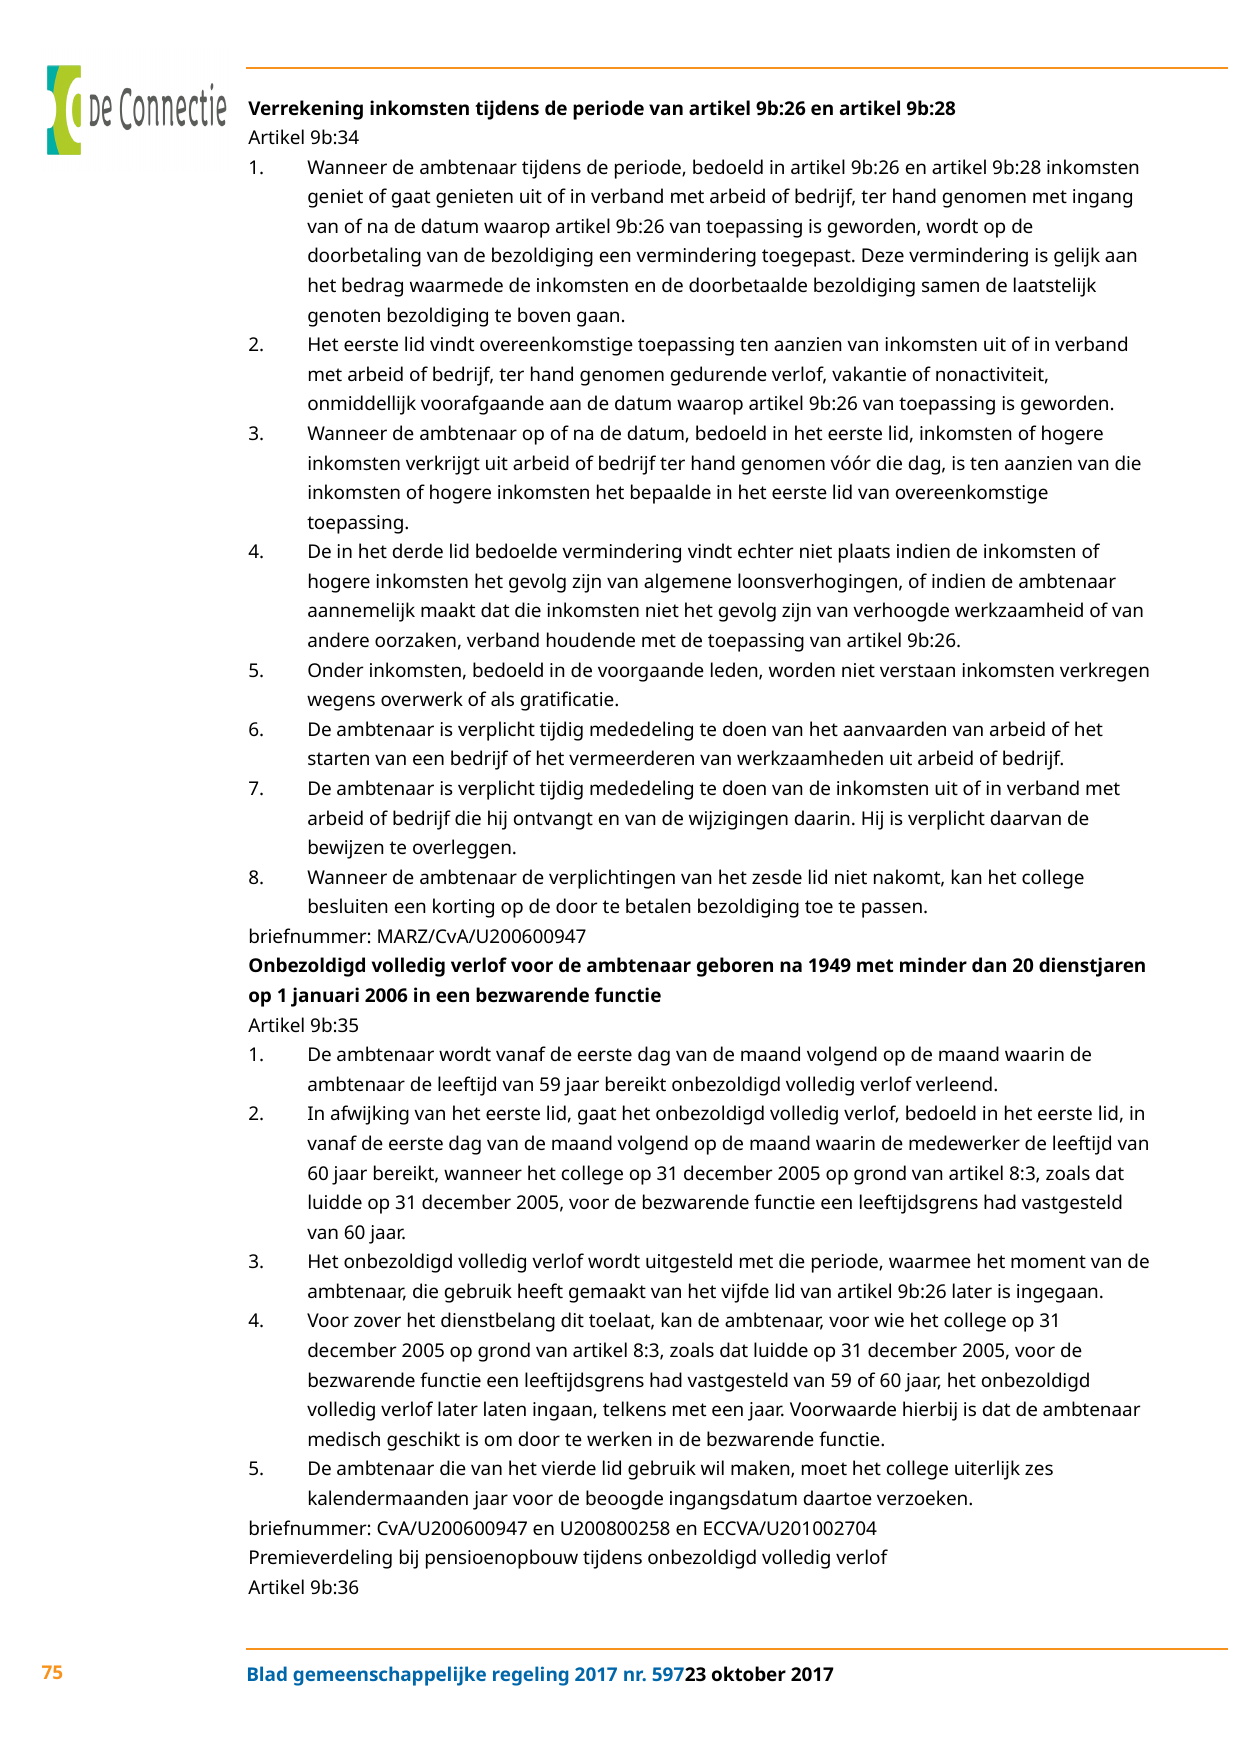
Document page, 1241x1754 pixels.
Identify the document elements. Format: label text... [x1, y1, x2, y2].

text briefnummer: MARZ/CvA/U200600947 [248, 923, 1152, 949]
text Verrekening inkomsten tijdens de periode van artikel 9b:26 en artikel 9b:28 [248, 95, 1152, 121]
list De in het derde lid bedoelde vermindering vindt echter niet plaats indien de inkomsten of hogere inkomsten het gevolg zijn van algemene loonsverhogingen, of indien de ambtenaar aannemelijk maakt dat die inkomsten niet het gevolg zijn van verhoogde werkzaamheid of van andere oorzaken, verband houdende met de toepassing van artikel 9b:26. [248, 538, 1152, 653]
text Artikel 9b:36 [248, 1574, 1152, 1600]
list De ambtenaar die van het vierde lid gebruik wil maken, moet het college uiterlijk zes kalendermaanden jaar voor de beoogde ingangsdatum daartoe verzoeken. [248, 1456, 1152, 1511]
list Het onbezoldigd volledig verlof wordt uitgesteld met die periode, waarmee het moment van de ambtenaar, die gebruik heeft gemaakt van het vijfde lid van artikel 9b:26 later is ingegaan. [248, 1248, 1152, 1304]
list Het eerste lid vindt overeenkomstige toepassing ten aanzien van inkomsten uit of in verband met arbeid of bedrijf, ter hand genomen gedurende verlof, vakantie of nonactiviteit, onmiddellijk voorafgaande aan de datum waarop artikel 9b:26 van toepassing is geworden. [248, 331, 1152, 416]
list Wanneer de ambtenaar op of na de datum, bedoeld in het eerste lid, inkomsten of hogere inkomsten verkrijgt uit arbeid of bedrijf ter hand genomen vóór die dag, is ten aanzien van die inkomsten of hogere inkomsten het bepaalde in het eerste lid van overeenkomstige toepassing. [248, 420, 1152, 535]
text briefnummer: CvA/U200600947 en U200800258 en ECCVA/U201002704 [248, 1515, 1152, 1541]
list De ambtenaar is verplicht tijdig mededeling te doen van de inkomsten uit of in verband met arbeid of bedrijf die hij ontvangt en van de wijzigingen daarin. Hij is verplicht daarvan de bewijzen te overleggen. [248, 775, 1152, 860]
list De ambtenaar is verplicht tijdig mededeling te doen van het aanvaarden van arbeid of het starten van een bedrijf of het vermeerderen van werkzaamheden uit arbeid of bedrijf. [248, 716, 1152, 771]
list Wanneer de ambtenaar de verplichtingen van het zesde lid niet nakomt, kan het college besluiten een korting op de door te betalen bezoldiging toe te passen. [248, 864, 1152, 919]
list In afwijking van het eerste lid, gaat het onbezoldigd volledig verlof, bedoeld in het eerste lid, in vanaf de eerste dag van de maand volgend op de maand waarin de medewerker de leeftijd van 60 jaar bereikt, wanneer het college op 31 december 2005 op grond van artikel 8:3, zoals dat luidde op 31 december 2005, voor de bezwarende functie een leeftijdsgrens had vastgesteld van 60 jaar. [248, 1101, 1152, 1245]
picture [41, 47, 231, 172]
text Premieverdeling bij pensioenopbouw tijdens onbezoldigd volledig verlof [248, 1544, 1152, 1570]
text Artikel 9b:35 [248, 1012, 1152, 1038]
text Onbezoldigd volledig verlof voor de ambtenaar geboren na 1949 met minder dan 20 dienstjaren op 1 januari 2006 in een bezwarende functie [248, 953, 1152, 1008]
list Wanneer de ambtenaar tijdens de periode, bedoeld in artikel 9b:26 en artikel 9b:28 inkomsten geniet of gaat genieten uit of in verband met arbeid of bedrijf, ter hand genomen met ingang van of na de datum waarop artikel 9b:26 van toepassing is geworden, wordt op de doorbetaling van de bezoldiging een vermindering toegepast. Deze vermindering is gelijk aan het bedrag waarmede de inkomsten en de doorbetaalde bezoldiging samen de laatstelijk genoten bezoldiging te boven gaan. [248, 154, 1152, 328]
text Artikel 9b:34 [248, 124, 1152, 150]
list De ambtenaar wordt vanaf de eerste dag van de maand volgend op de maand waarin de ambtenaar de leeftijd van 59 jaar bereikt onbezoldigd volledig verlof verleend. [248, 1041, 1152, 1097]
list Voor zover het dienstbelang dit toelaat, kan de ambtenaar, voor wie het college op 31 december 2005 op grond van artikel 8:3, zoals dat luidde op 31 december 2005, voor de bezwarende functie een leeftijdsgrens had vastgesteld van 59 of 60 jaar, het onbezoldigd volledig verlof later laten ingaan, telkens met een jaar. Voorwaarde hierbij is dat de ambtenaar medisch geschikt is om door te werken in de bezwarende functie. [248, 1308, 1152, 1452]
list Onder inkomsten, bedoeld in de voorgaande leden, worden niet verstaan inkomsten verkregen wegens overwerk of als gratificatie. [248, 657, 1152, 712]
